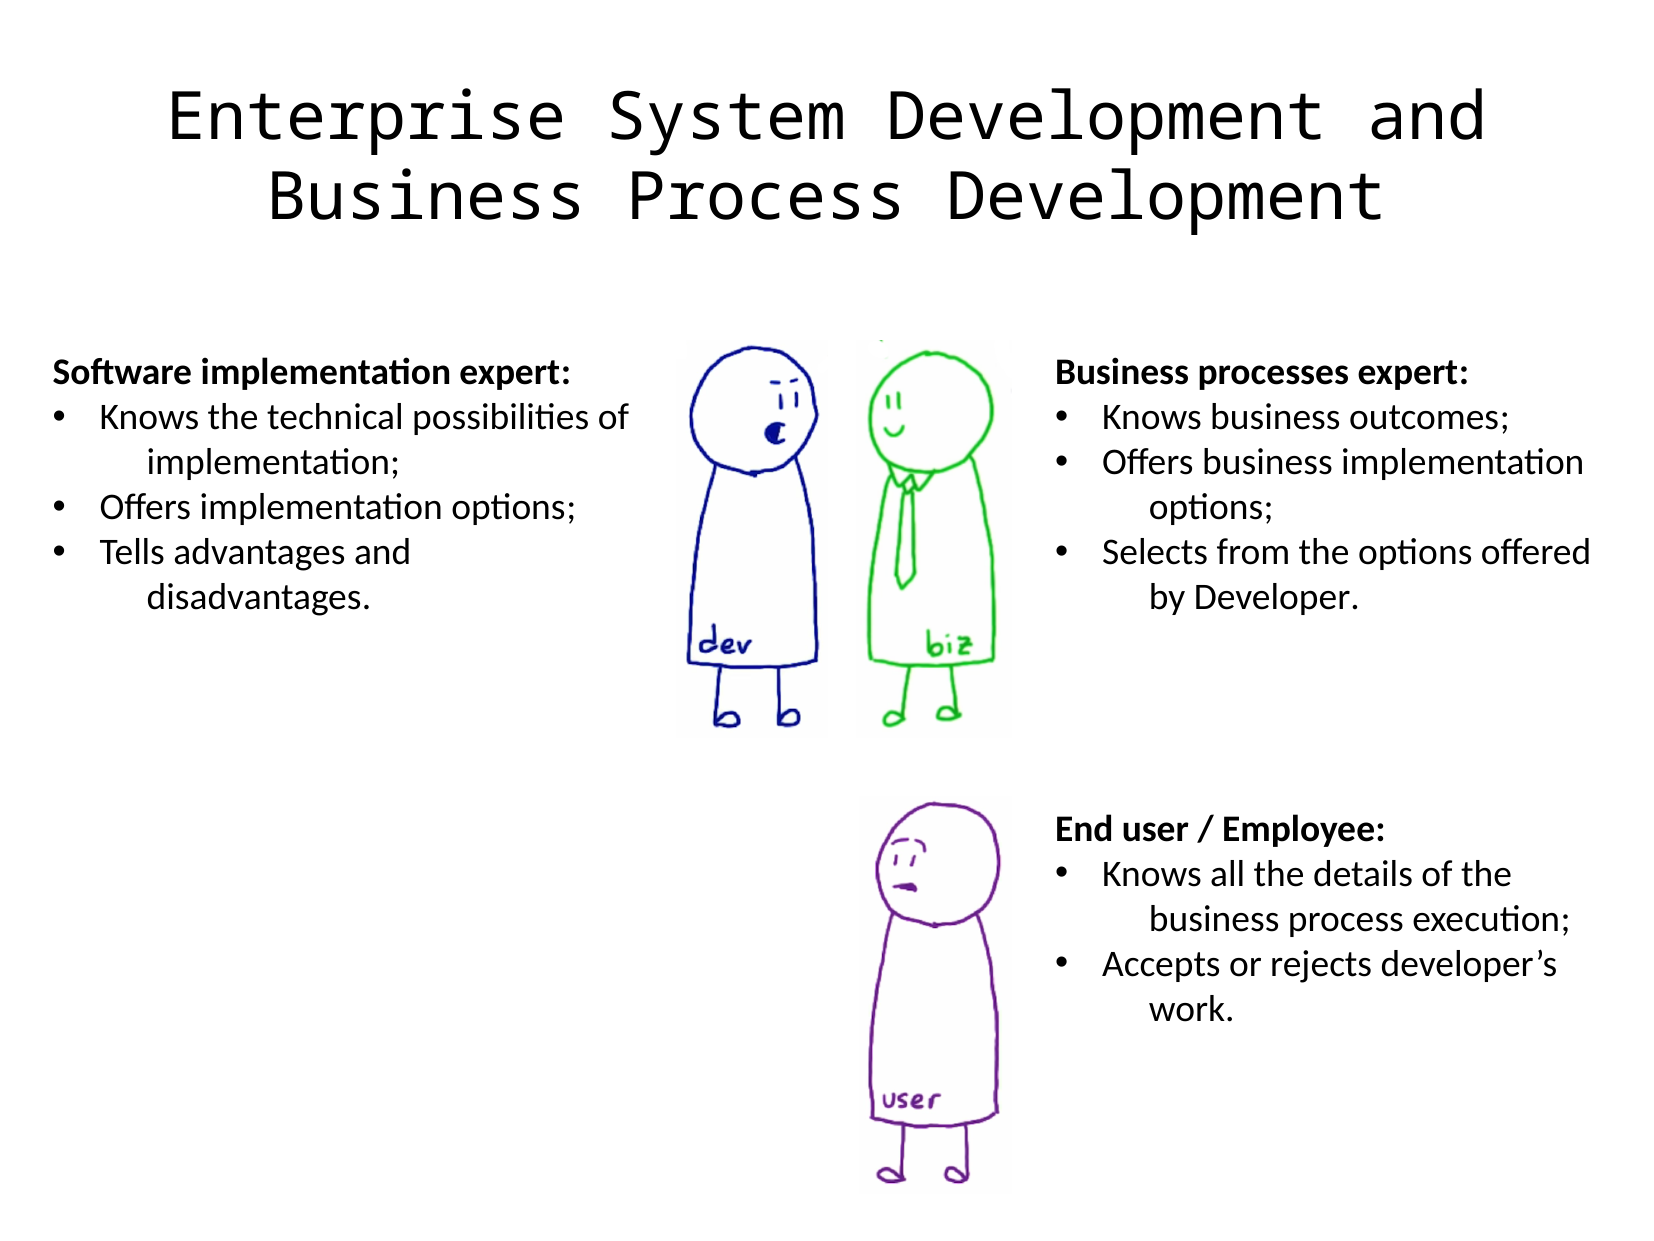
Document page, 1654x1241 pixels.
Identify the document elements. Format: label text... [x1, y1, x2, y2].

title Enterprise System Development and Business Process Development [82, 49, 1571, 257]
picture [676, 340, 828, 738]
text_box Software implementation expert: Knows the technical possibilities of implementation; Offers implementation options; Tells advantages and disadvantages. [37, 340, 648, 628]
text_box Business processes expert: Knows business outcomes; Offers business implementation options; Selects from the options offered by Developer. [1040, 340, 1651, 628]
picture [859, 796, 1012, 1194]
text_box End user / Employee: Knows all the details of the business process execution; Accepts or rejects developer’s work. [1040, 796, 1651, 1039]
picture [856, 340, 1012, 738]
